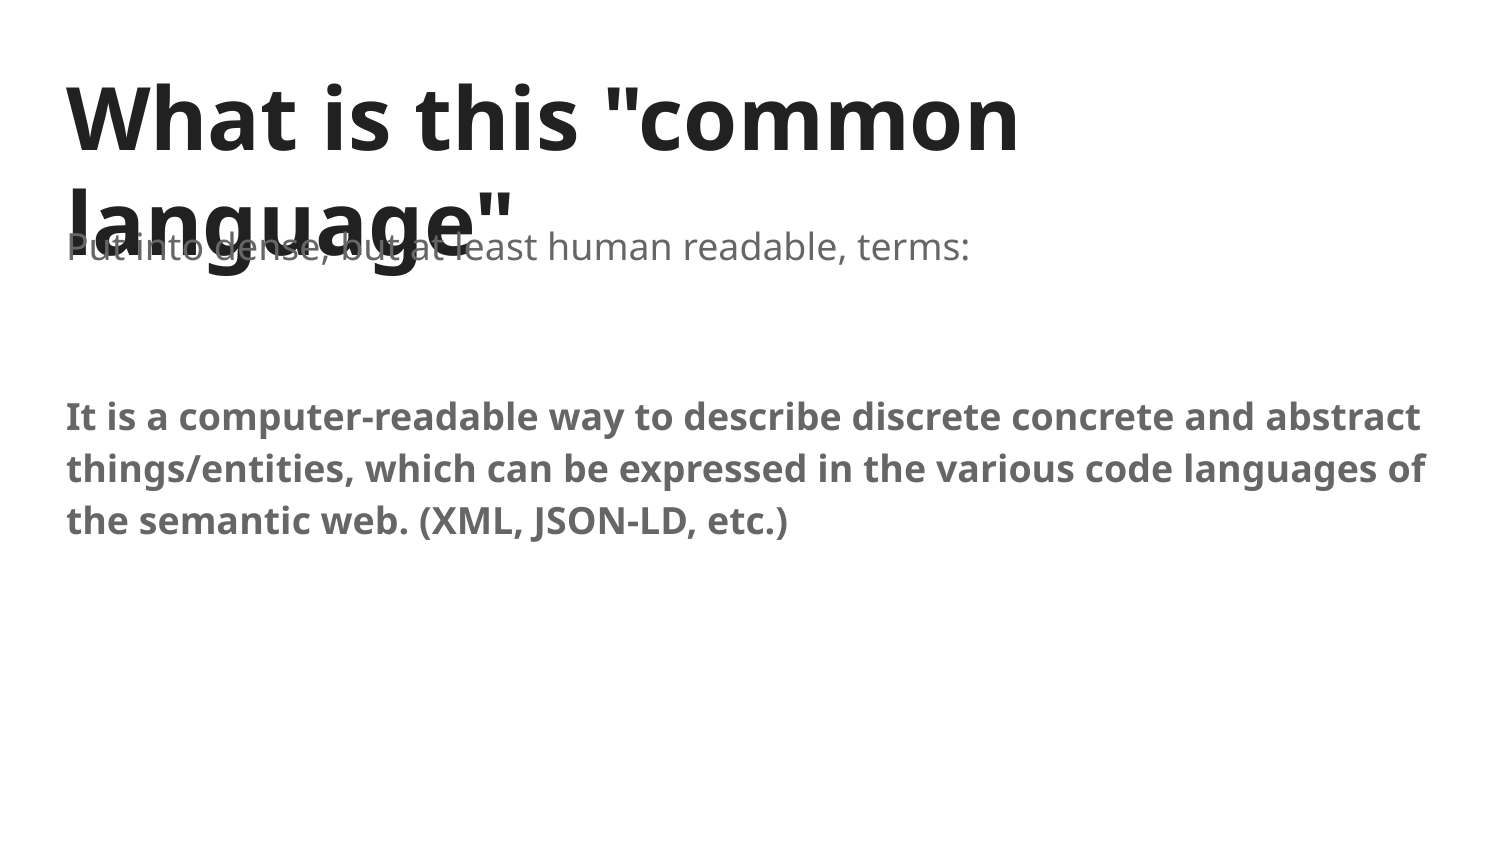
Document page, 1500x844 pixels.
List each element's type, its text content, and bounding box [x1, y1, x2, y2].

list Put into dense, but at least human readable, terms: It is a computer-readable way to describe discrete concrete and abstract things/entities, which can be expressed in the various code languages of the semantic web. (XML, JSON-LD, etc.) [51, 201, 1449, 750]
title What is this "common language" [51, 48, 1449, 180]
